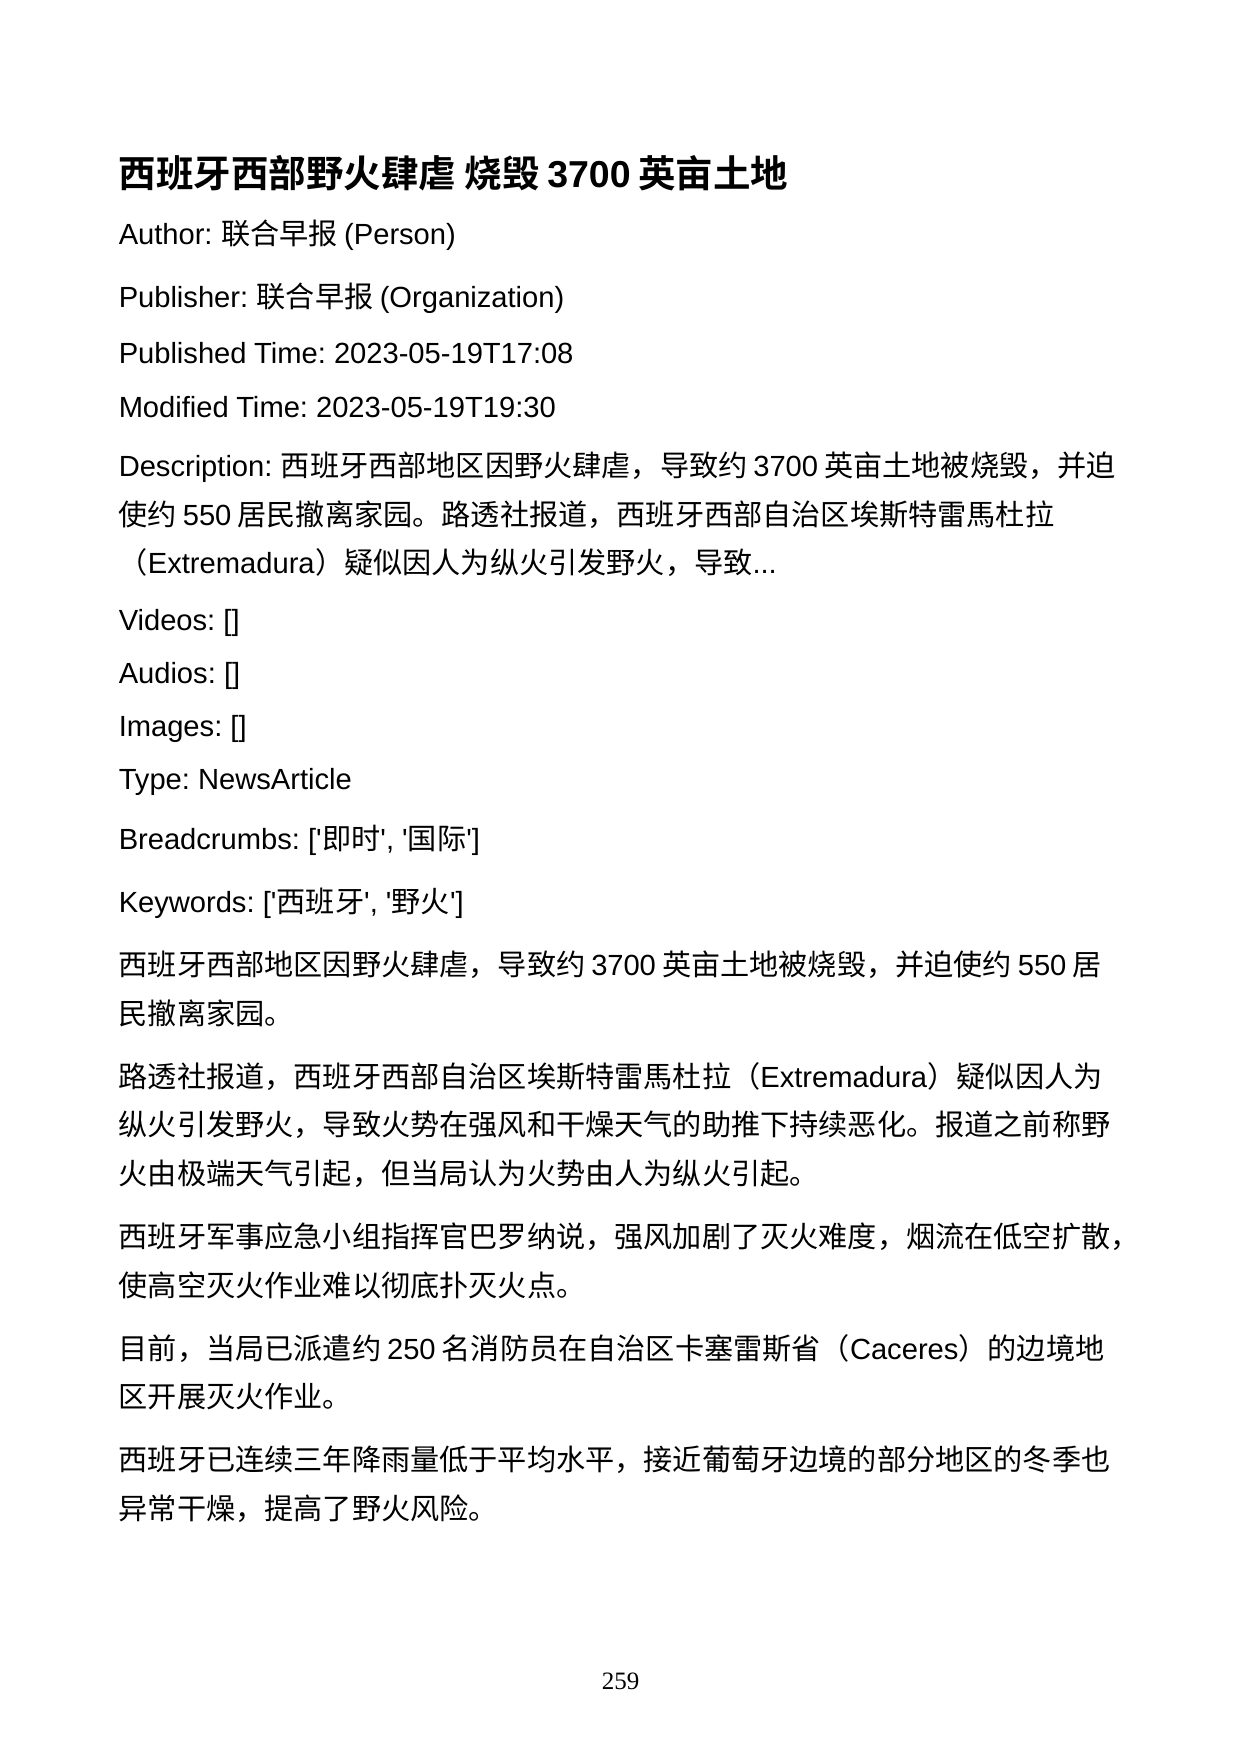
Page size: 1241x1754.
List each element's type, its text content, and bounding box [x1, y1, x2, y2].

text 路透社报道，西班牙西部自治区埃斯特雷馬杜拉（Extremadura）疑似因人为纵火引发野火，导致火势在强风和干燥天气的助推下持续恶化。报道之前称野火由极端天气引起，但当局认为火势由人为纵火引起。 [118, 1053, 1122, 1193]
text Keywords: ['西班牙', '野火'] [118, 879, 1122, 921]
text Audios: [] [118, 656, 1122, 690]
text Published Time: 2023-05-19T17:08 [118, 337, 1122, 370]
text Type: NewsArticle [118, 762, 1122, 796]
text Modified Time: 2023-05-19T19:30 [118, 390, 1122, 423]
subtitle 西班牙西部野火肆虐 烧毁3700英亩土地 [118, 143, 1122, 198]
text 西班牙已连续三年降雨量低于平均水平，接近葡萄牙边境的部分地区的冬季也异常干燥，提高了野火风险。 [118, 1437, 1122, 1528]
text 西班牙西部地区因野火肆虐，导致约3700英亩土地被烧毁，并迫使约550居民撤离家园。 [118, 942, 1122, 1033]
text Images: [] [118, 709, 1122, 743]
text Videos: [] [118, 603, 1122, 637]
text Publisher: 联合早报 (Organization) [118, 273, 1122, 316]
text Author: 联合早报 (Person) [118, 210, 1122, 253]
text Description: 西班牙西部地区因野火肆虐，导致约3700英亩土地被烧毁，并迫使约550居民撤离家园。路透社报道，西班牙西部自治区埃斯特雷馬杜拉（Extremadura）疑似因人为纵火引发野火，导致... [118, 443, 1122, 582]
text 目前，当局已派遣约250名消防员在自治区卡塞雷斯省（Caceres）的边境地区开展灭火作业。 [118, 1325, 1122, 1416]
text Breadcrumbs: ['即时', '国际'] [118, 816, 1122, 858]
text 西班牙军事应急小组指挥官巴罗纳说，强风加剧了灭火难度，烟流在低空扩散，使高空灭火作业难以彻底扑灭火点。 [118, 1214, 1122, 1304]
